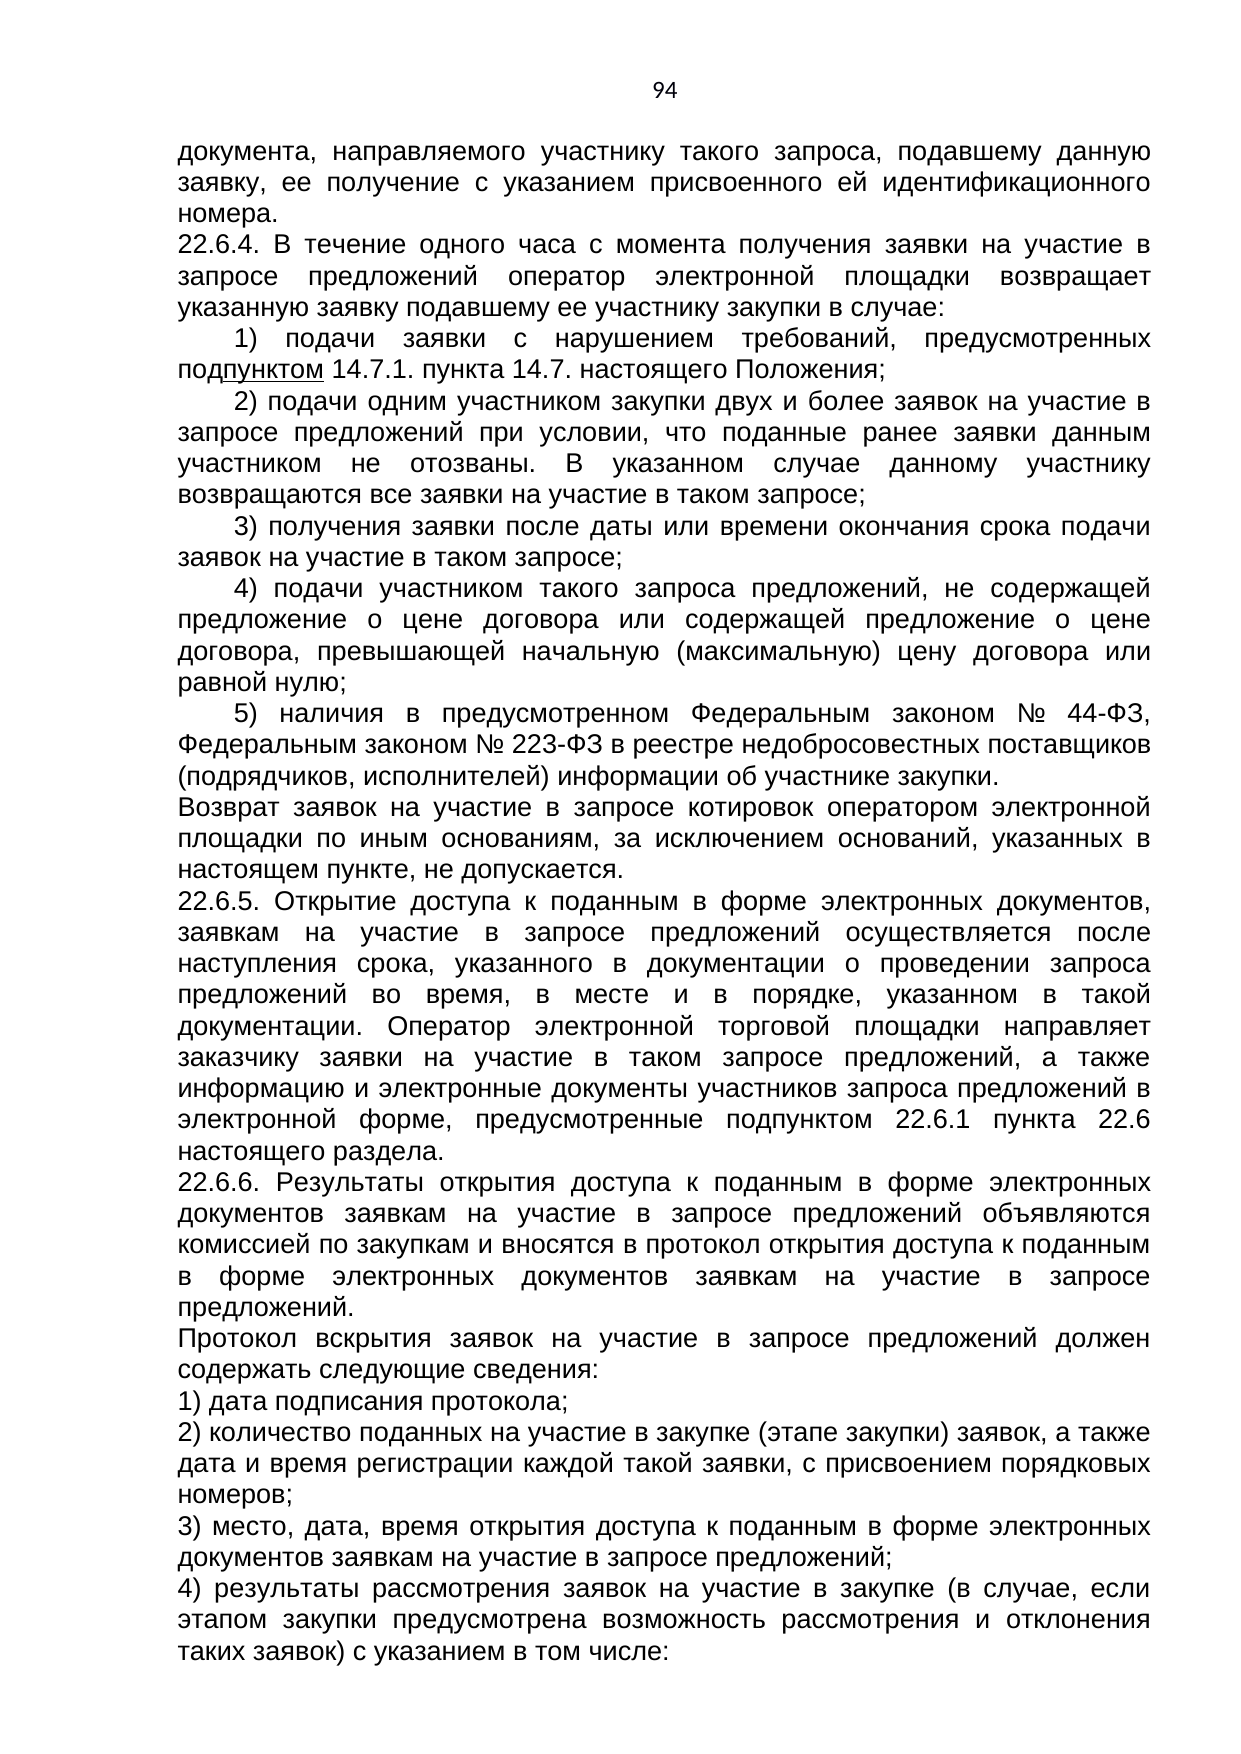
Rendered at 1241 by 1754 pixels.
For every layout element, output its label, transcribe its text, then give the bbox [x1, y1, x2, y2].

text 3) место, дата, время открытия доступа к поданным в форме электронных документов заявкам на участие в запросе предложений; [177, 1510, 1152, 1572]
text 4) подачи участником такого запроса предложений, не содержащей предложение о цене договора или содержащей предложение о цене договора, превышающей начальную (максимальную) цену договора или равной нулю; [177, 572, 1152, 697]
text 3) получения заявки после даты или времени окончания срока подачи заявок на участие в таком запросе; [177, 510, 1152, 572]
text документа, направляемого участнику такого запроса, подавшему данную заявку, ее получение с указанием присвоенного ей идентификационного номера. [177, 135, 1152, 228]
text 22.6.5. Открытие доступа к поданным в форме электронных документов, заявкам на участие в запросе предложений осуществляется после наступления срока, указанного в документации о проведении запроса предложений во время, в месте и в порядке, указанном в такой документации. Оператор электронной торговой площадки направляет заказчику заявки на участие в таком запросе предложений, а также информацию и электронные документы участников запроса предложений в электронной форме, предусмотренные подпунктом 22.6.1 пункта 22.6 настоящего раздела. [177, 885, 1152, 1166]
text Возврат заявок на участие в запросе котировок оператором электронной площадки по иным основаниям, за исключением оснований, указанных в настоящем пункте, не допускается. [177, 791, 1152, 885]
text Протокол вскрытия заявок на участие в запросе предложений должен содержать следующие сведения: [177, 1322, 1152, 1385]
text 1) дата подписания протокола; [177, 1385, 1152, 1416]
text 1) подачи заявки с нарушением требований, предусмотренных подпунктом 14.7.1. пункта 14.7. настоящего Положения; [177, 322, 1152, 385]
text 22.6.6. Результаты открытия доступа к поданным в форме электронных документов заявкам на участие в запросе предложений объявляются комиссией по закупкам и вносятся в протокол открытия доступа к поданным в форме электронных документов заявкам на участие в запросе предложений. [177, 1166, 1152, 1322]
text 4) результаты рассмотрения заявок на участие в закупке (в случае, если этапом закупки предусмотрена возможность рассмотрения и отклонения таких заявок) с указанием в том числе: [177, 1572, 1152, 1666]
text 5) наличия в предусмотренном Федеральным законом № 44-ФЗ, Федеральным законом № 223-ФЗ в реестре недобросовестных поставщиков (подрядчиков, исполнителей) информации об участнике закупки. [177, 697, 1152, 791]
text 22.6.4. В течение одного часа с момента получения заявки на участие в запросе предложений оператор электронной площадки возвращает указанную заявку подавшему ее участнику закупки в случае: [177, 228, 1152, 322]
text 2) количество поданных на участие в закупке (этапе закупки) заявок, а также дата и время регистрации каждой такой заявки, с присвоением порядковых номеров; [177, 1416, 1152, 1510]
text 2) подачи одним участником закупки двух и более заявок на участие в запросе предложений при условии, что поданные ранее заявки данным участником не отозваны. В указанном случае данному участнику возвращаются все заявки на участие в таком запросе; [177, 385, 1152, 510]
